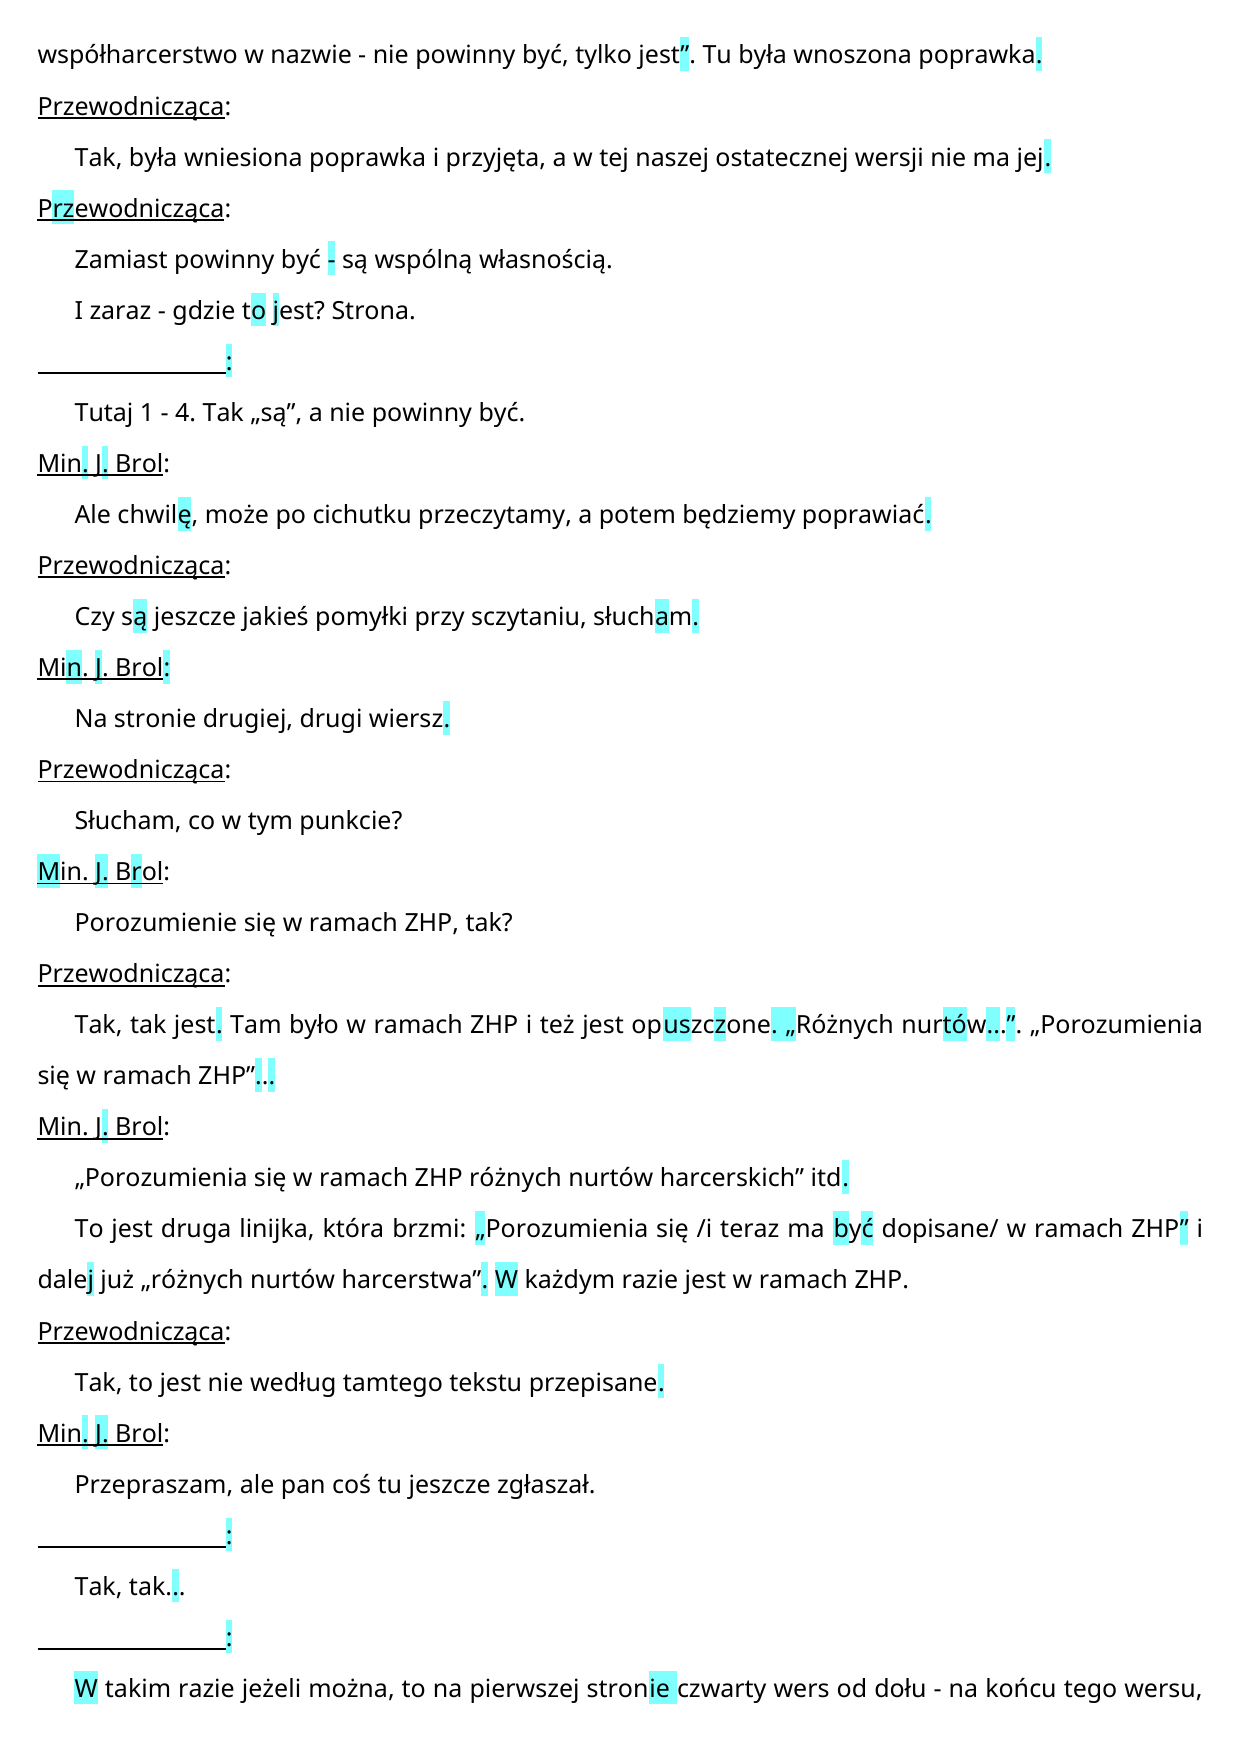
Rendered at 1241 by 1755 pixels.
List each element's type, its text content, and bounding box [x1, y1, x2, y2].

text I zaraz - gdzie to jest? Strona. [37, 292, 1203, 326]
text Tutaj 1 - 4. Tak „są”, a nie powinny być. [37, 394, 1203, 428]
text W takim razie jeżeli można, to na pierwszej stronie czwarty wers od dołu - na końcu tego wersu, [37, 1671, 1203, 1704]
text Ale chwilę, może po cichutku przeczytamy, a potem będziemy poprawiać. [37, 497, 1203, 531]
text Min. J. Brol: [37, 1109, 1203, 1143]
text „Porozumienia się w ramach ZHP różnych nurtów harcerskich” itd. [37, 1160, 1203, 1194]
text Przewodnicząca: [37, 956, 1203, 990]
text Przewodnicząca: [37, 190, 1203, 224]
text Przewodnicząca: [37, 548, 1203, 582]
text : [37, 1517, 1203, 1551]
text Tak, to jest nie według tamtego tekstu przepisane. [37, 1364, 1203, 1398]
text Min. J. Brol: [37, 1415, 1203, 1449]
text To jest druga linijka, która brzmi: „Porozumienia się /i teraz ma być dopisane/ w ramach ZHP” i dalej już „różnych nurtów harcerstwa”. W każdym razie jest w ramach ZHP. [37, 1211, 1203, 1296]
text Słucham, co w tym punkcie? [37, 803, 1203, 837]
text Min. J. Brol: [37, 650, 1203, 684]
text Tak, tak... [37, 1568, 1203, 1602]
text Na stronie drugiej, drugi wiersz. [37, 701, 1203, 735]
text Min. J. Brol: [37, 854, 1203, 888]
text Przewodnicząca: [37, 1313, 1203, 1347]
text : [37, 1619, 1203, 1653]
text współharcerstwo w nazwie - nie powinny być, tylko jest”. Tu była wnoszona poprawka. [37, 37, 1203, 71]
text Tak, była wniesiona poprawka i przyjęta, a w tej naszej ostatecznej wersji nie ma jej. [37, 139, 1203, 173]
text : [37, 343, 1203, 377]
text Zamiast powinny być - są wspólną własnością. [37, 241, 1203, 275]
text Przewodnicząca: [37, 752, 1203, 786]
text Przewodnicząca: [37, 88, 1203, 122]
text Czy są jeszcze jakieś pomyłki przy sczytaniu, słucham. [37, 599, 1203, 633]
text Przepraszam, ale pan coś tu jeszcze zgłaszał. [37, 1466, 1203, 1500]
text Tak, tak jest. Tam było w ramach ZHP i też jest opuszczone. „Różnych nurtów...”. „Porozumienia się w ramach ZHP”... [37, 1007, 1203, 1092]
text Min. J. Brol: [37, 446, 1203, 479]
text Porozumienie się w ramach ZHP, tak? [37, 905, 1203, 939]
